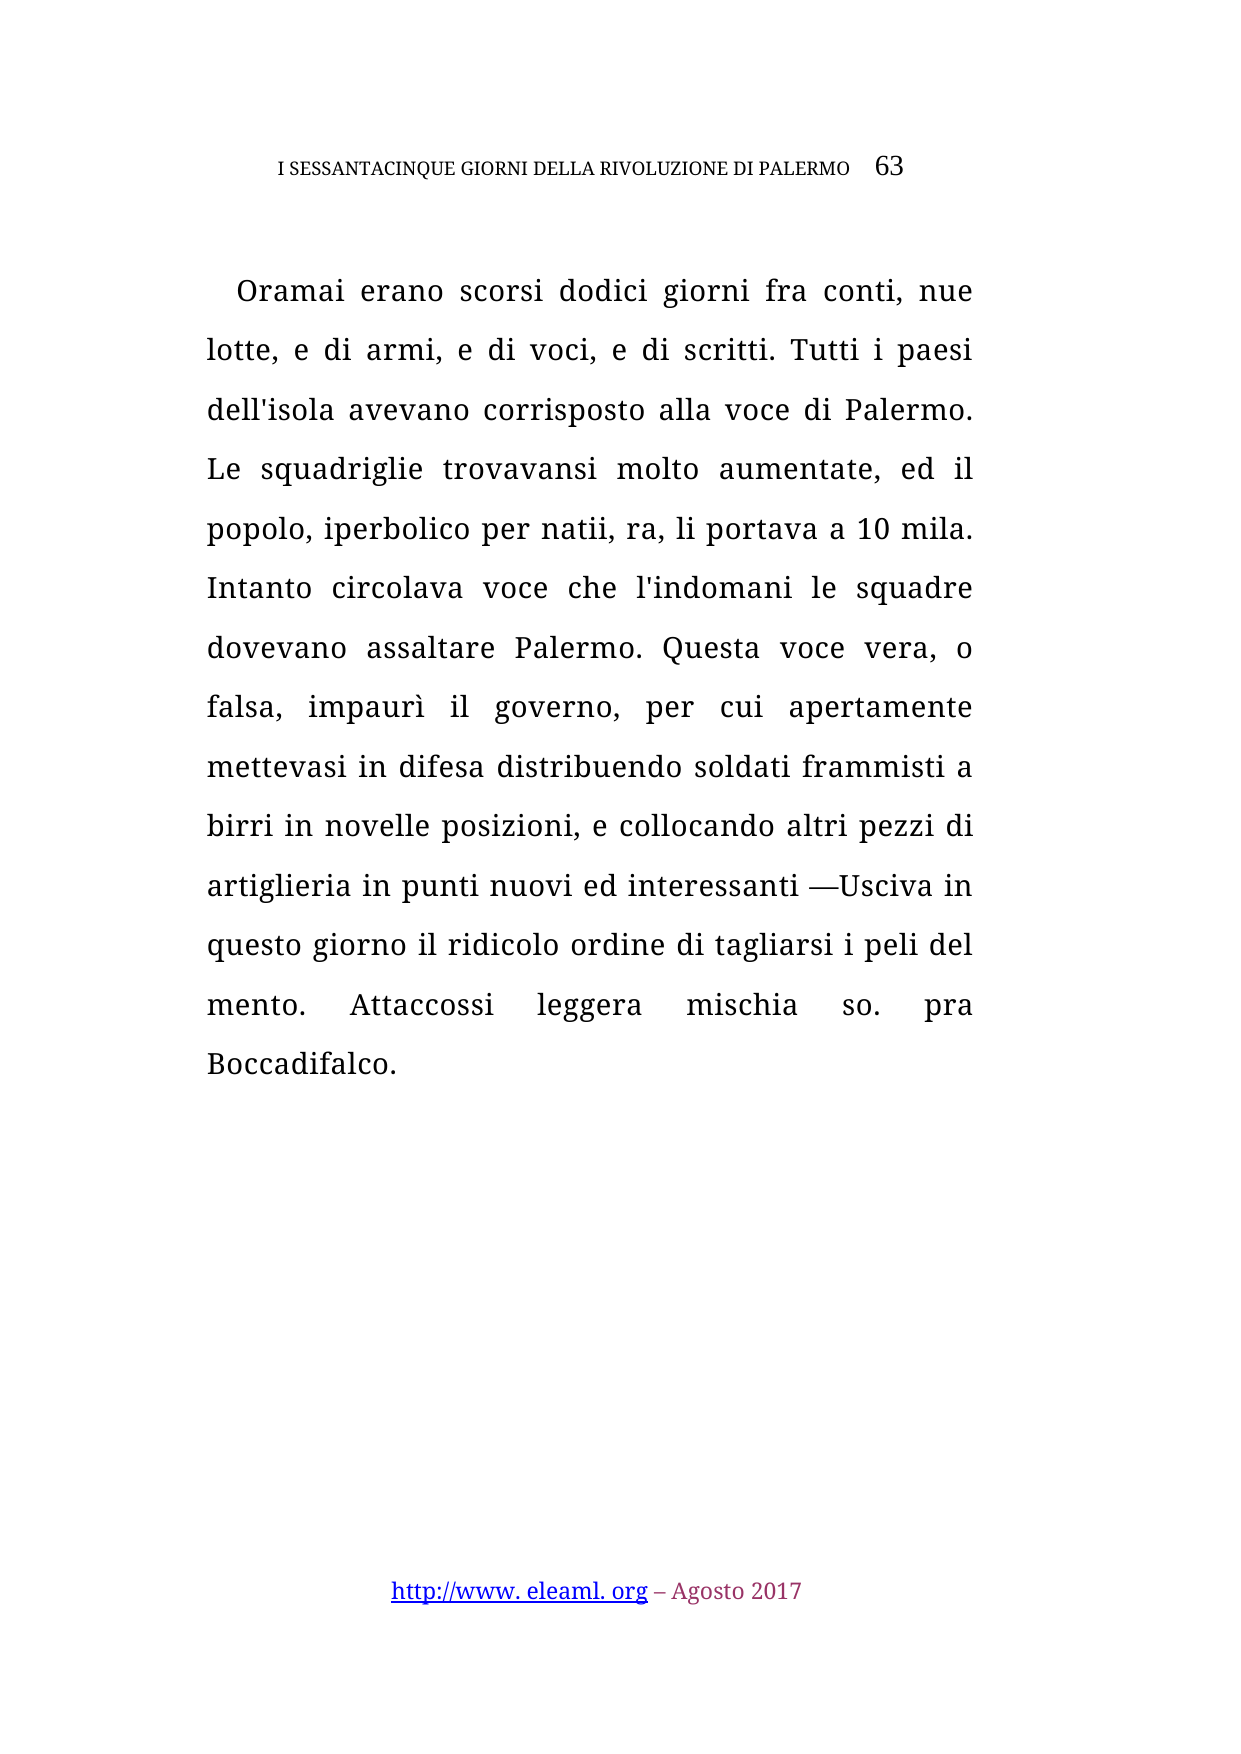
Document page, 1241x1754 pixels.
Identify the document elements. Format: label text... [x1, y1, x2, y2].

text Oramai erano scorsi dodici giorni fra conti, nue lotte, e di armi, e di voci, e di scritti. Tutti i paesi dell'isola avevano corrisposto alla voce di Palermo. Le squadriglie trovavansi molto aumentate, ed il popolo, iperbolico per natii, ra, li portava a 10 mila. Intanto circolava voce che l'indomani le squadre dovevano assaltare Palermo. Questa voce vera, o falsa, impaurì il governo, per cui apertamente mettevasi in difesa distribuendo soldati frammisti a birri in novelle posizioni, e collocando altri pezzi di artiglieria in punti nuovi ed interessanti —Usciva in questo giorno il ridicolo ordine di tagliarsi i peli del mento. Attaccossi leggera mischia so. pra Boccadifalco. [207, 270, 974, 1083]
